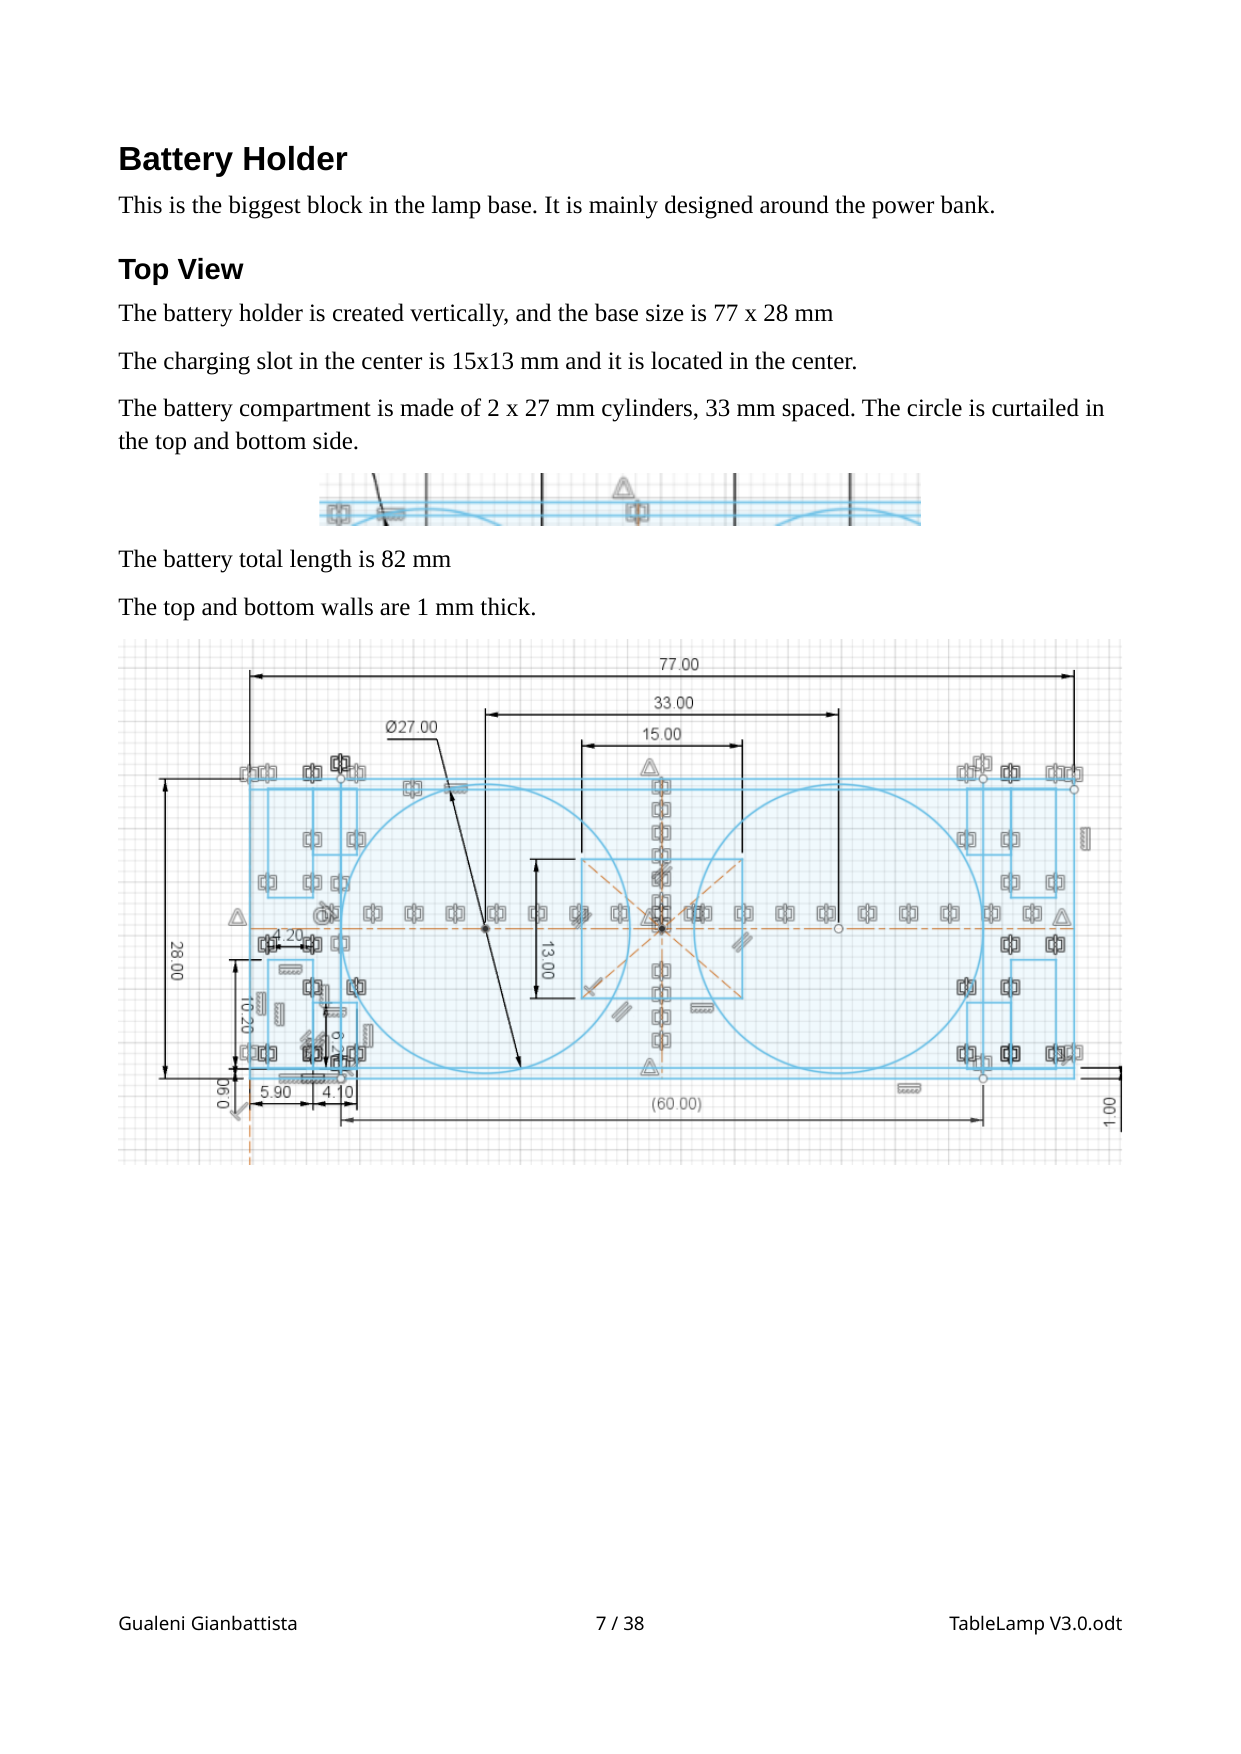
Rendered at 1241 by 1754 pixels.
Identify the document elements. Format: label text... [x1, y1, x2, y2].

text The charging slot in the center is 15x13 mm and it is located in the center. [118, 346, 1122, 374]
subtitle Top View [118, 252, 1122, 286]
subtitle Battery Holder [118, 139, 1122, 177]
text The battery holder is created vertically, and the base size is 77 x 28 mm [118, 298, 1122, 327]
text The battery total length is 82 mm [118, 544, 1122, 573]
text The top and bottom walls are 1 mm thick. [118, 592, 1122, 621]
picture [118, 639, 1123, 1165]
text The battery compartment is made of 2 x 27 mm cylinders, 33 mm spaced. The circle is curtailed in the top and bottom side. [118, 393, 1122, 455]
picture [319, 473, 921, 526]
text This is the biggest block in the lamp base. It is mainly designed around the power bank. [118, 190, 1122, 219]
